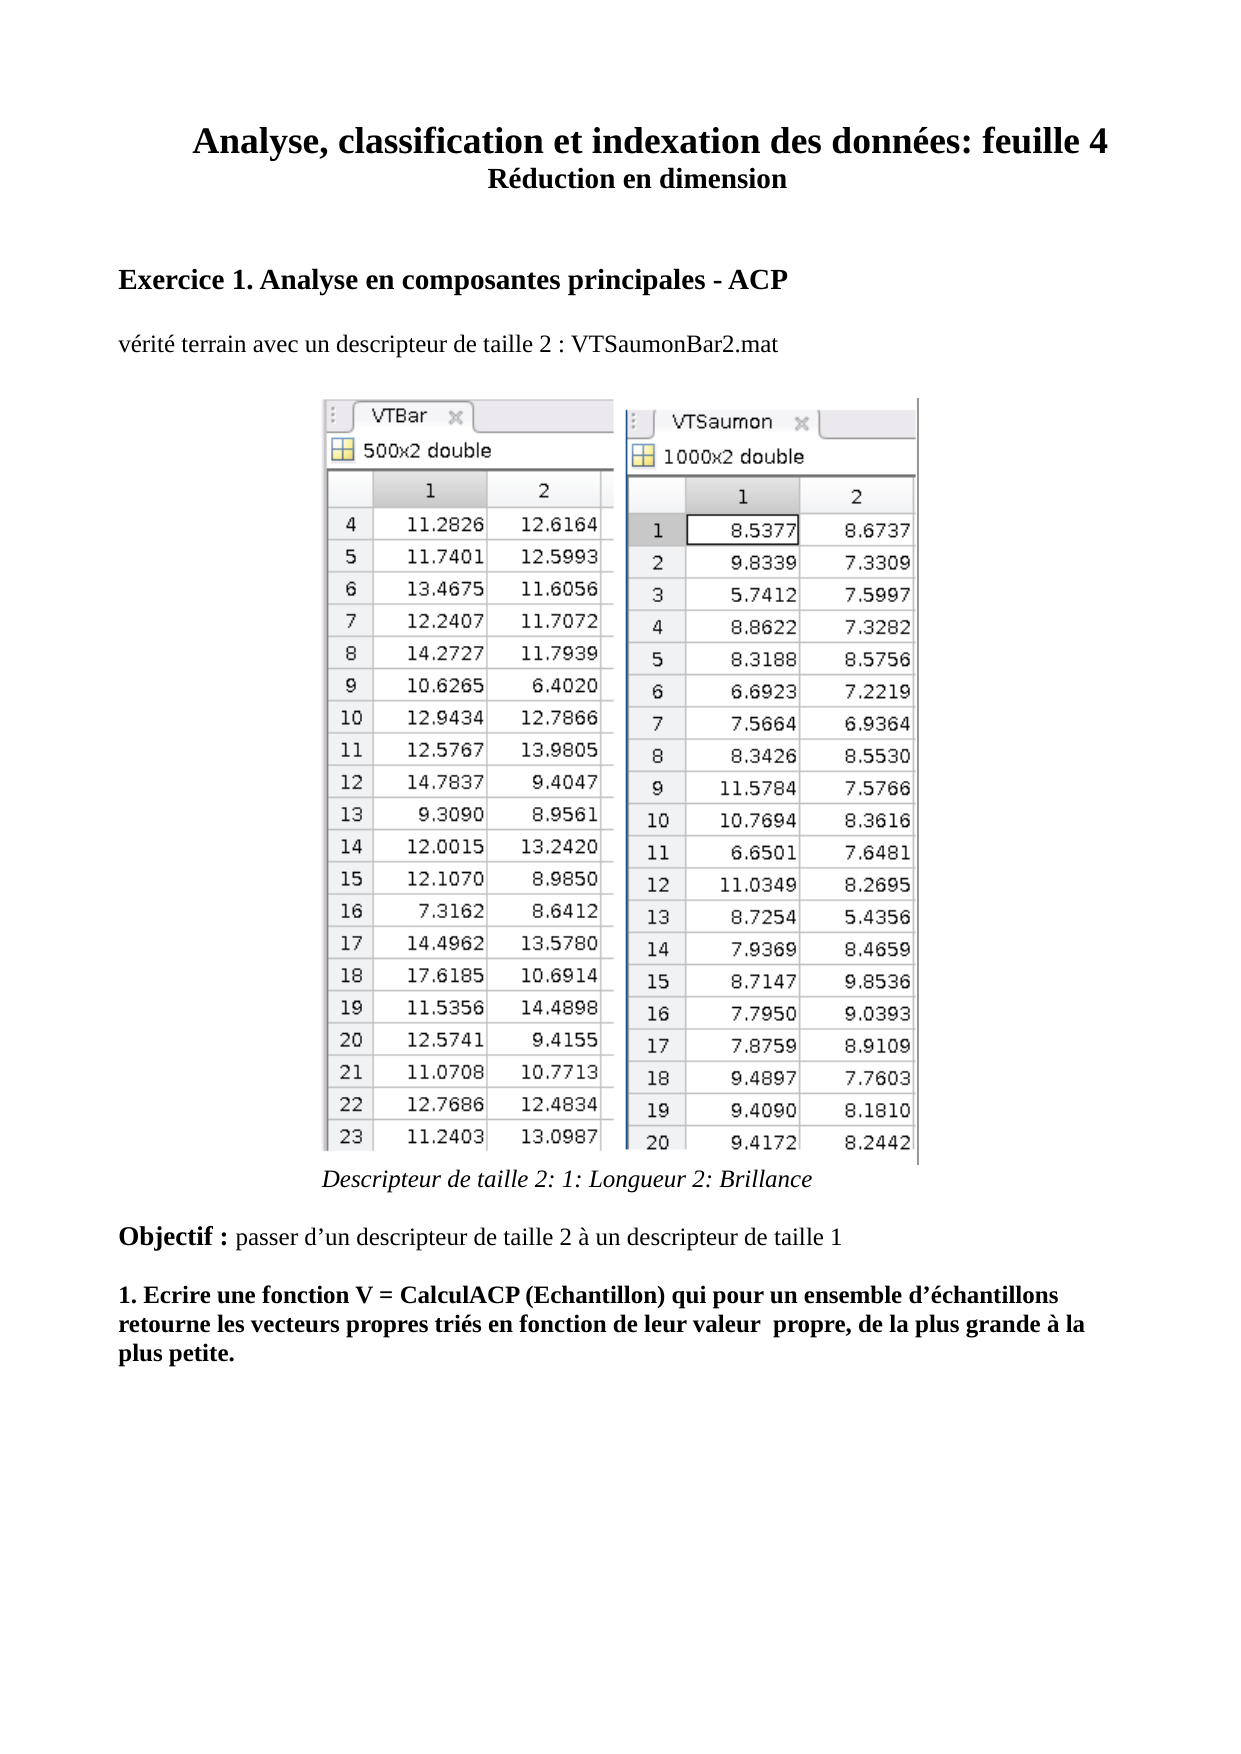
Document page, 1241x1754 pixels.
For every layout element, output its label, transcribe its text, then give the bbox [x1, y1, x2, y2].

text Descripteur de taille 2: 1: Longueur 2: Brillance [322, 1165, 918, 1193]
text Objectif : passer d’un descripteur de taille 2 à un descripteur de taille 1 [118, 1220, 1122, 1251]
text 1. Ecrire une fonction V = CalculACP (Echantillon) qui pour un ensemble d’échantillons retourne les vecteurs propres triés en fonction de leur valeur propre, de la plus grande à la plus petite. [118, 1280, 1122, 1366]
text Réduction en dimension [118, 161, 1122, 195]
text Analyse, classification et indexation des données: feuille 4 [118, 118, 1122, 161]
picture [321, 398, 919, 1165]
text vérité terrain avec un descripteur de taille 2 : VTSaumonBar2.mat [118, 329, 1122, 358]
text Exercice 1. Analyse en composantes principales - ACP [118, 262, 1122, 295]
